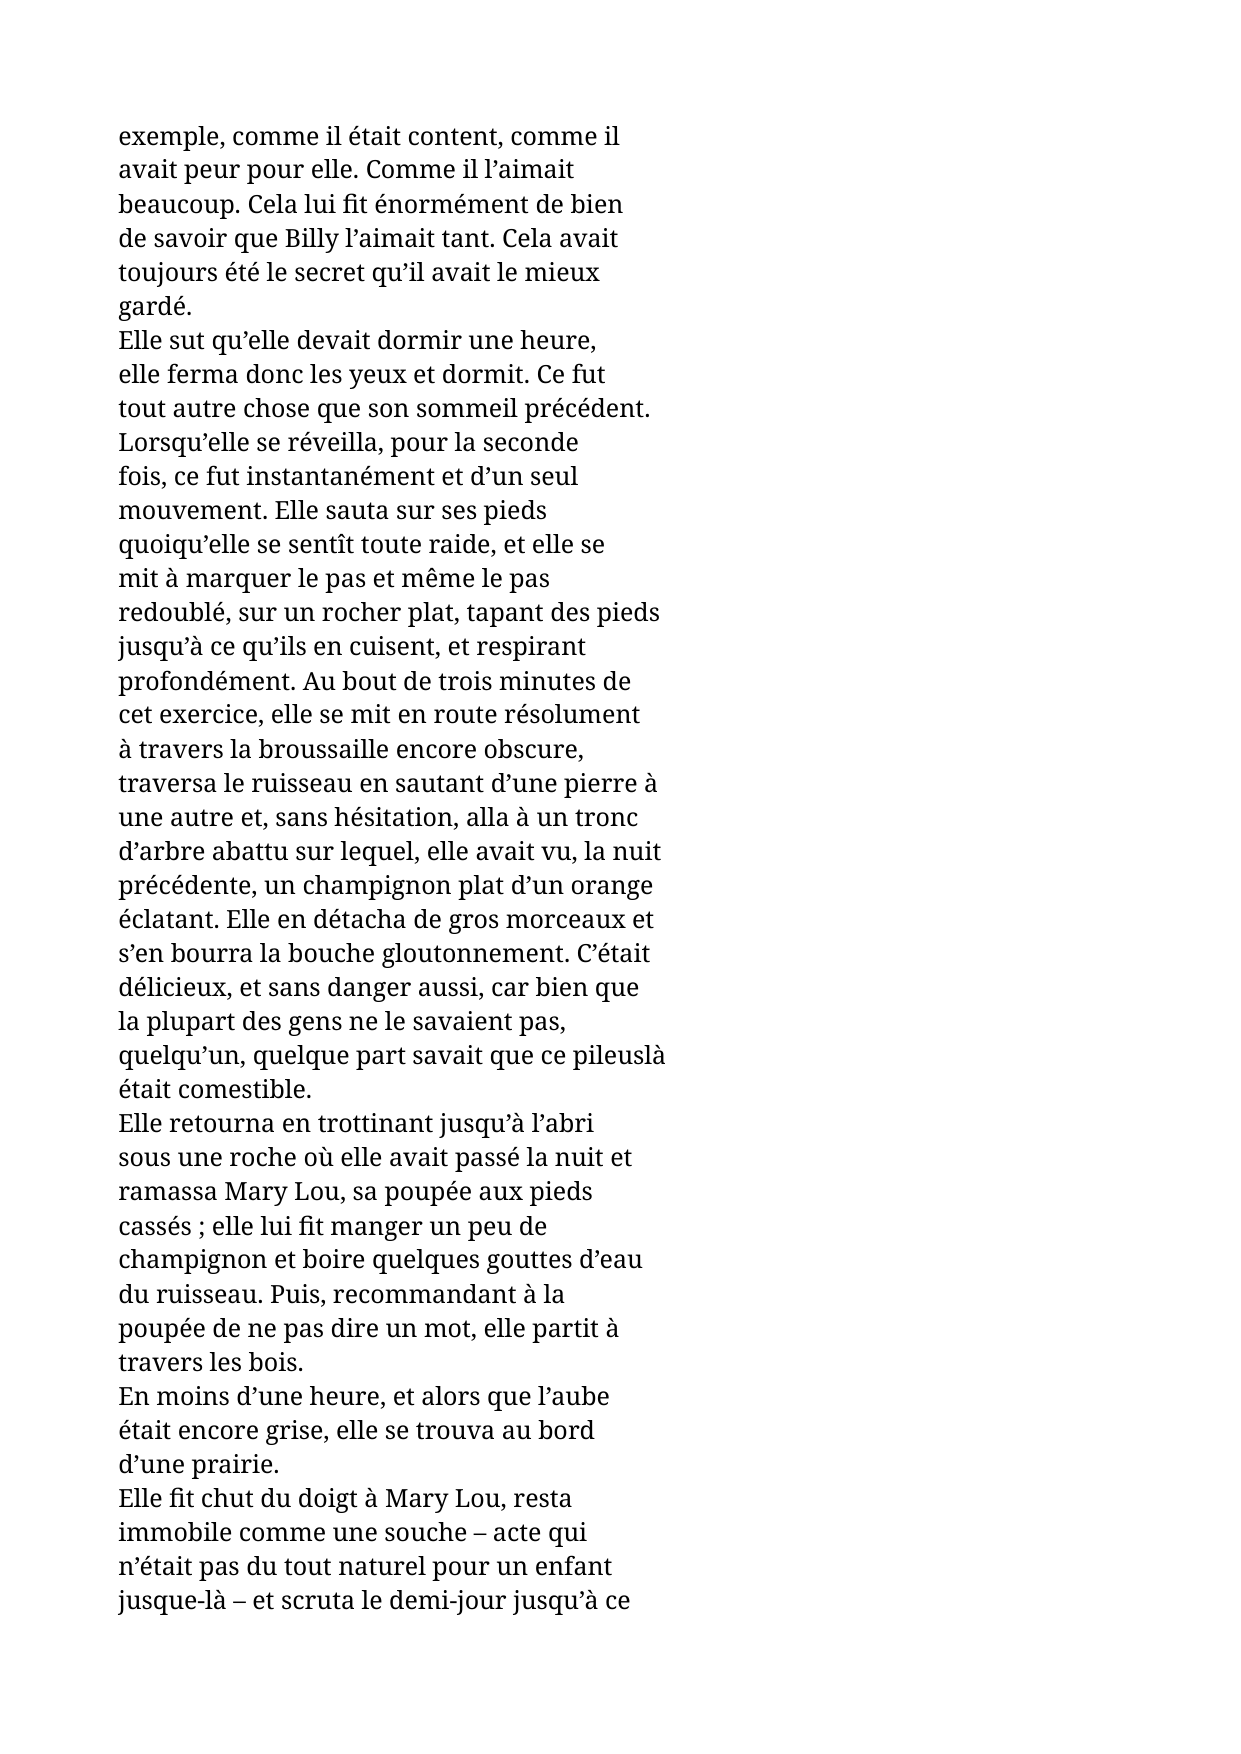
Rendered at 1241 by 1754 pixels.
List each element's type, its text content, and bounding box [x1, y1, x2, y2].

text beaucoup. Cela lui fit énormément de bien [118, 186, 1122, 220]
text profondément. Au bout de trois minutes de [118, 663, 1122, 697]
text une autre et, sans hésitation, alla à un tronc [118, 799, 1122, 833]
text elle ferma donc les yeux et dormit. Ce fut [118, 357, 1122, 391]
text d’arbre abattu sur lequel, elle avait vu, la nuit [118, 833, 1122, 867]
text mit à marquer le pas et même le pas [118, 561, 1122, 595]
text d’une prairie. [118, 1447, 1122, 1481]
text immobile comme une souche – acte qui [118, 1515, 1122, 1549]
text En moins d’une heure, et alors que l’aube [118, 1378, 1122, 1412]
text Elle retourna en trottinant jusqu’à l’abri [118, 1106, 1122, 1140]
text Elle sut qu’elle devait dormir une heure, [118, 322, 1122, 357]
text redoublé, sur un rocher plat, tapant des pieds [118, 595, 1122, 629]
text jusque-là – et scruta le demi-jour jusqu’à ce [118, 1583, 1122, 1617]
text toujours été le secret qu’il avait le mieux [118, 254, 1122, 288]
text quelqu’un, quelque part savait que ce pileuslà [118, 1038, 1122, 1072]
text exemple, comme il était content, comme il [118, 118, 1122, 152]
text quoiqu’elle se sentît toute raide, et elle se [118, 527, 1122, 561]
text la plupart des gens ne le savaient pas, [118, 1004, 1122, 1038]
text du ruisseau. Puis, recommandant à la [118, 1276, 1122, 1310]
text fois, ce fut instantanément et d’un seul [118, 459, 1122, 493]
text précédente, un champignon plat d’un orange [118, 867, 1122, 902]
text gardé. [118, 288, 1122, 322]
text était encore grise, elle se trouva au bord [118, 1412, 1122, 1447]
text Elle fit chut du doigt à Mary Lou, resta [118, 1481, 1122, 1515]
text travers les bois. [118, 1344, 1122, 1378]
text de savoir que Billy l’aimait tant. Cela avait [118, 220, 1122, 254]
text cet exercice, elle se mit en route résolument [118, 697, 1122, 731]
text mouvement. Elle sauta sur ses pieds [118, 493, 1122, 527]
text champignon et boire quelques gouttes d’eau [118, 1242, 1122, 1276]
text s’en bourra la bouche gloutonnement. C’était [118, 936, 1122, 970]
text Lorsqu’elle se réveilla, pour la seconde [118, 425, 1122, 459]
text jusqu’à ce qu’ils en cuisent, et respirant [118, 629, 1122, 663]
text avait peur pour elle. Comme il l’aimait [118, 152, 1122, 186]
text n’était pas du tout naturel pour un enfant [118, 1549, 1122, 1583]
text à travers la broussaille encore obscure, [118, 731, 1122, 765]
text était comestible. [118, 1072, 1122, 1106]
text cassés ; elle lui fit manger un peu de [118, 1208, 1122, 1242]
text tout autre chose que son sommeil précédent. [118, 391, 1122, 425]
text délicieux, et sans danger aussi, car bien que [118, 970, 1122, 1004]
text traversa le ruisseau en sautant d’une pierre à [118, 765, 1122, 799]
text ramassa Mary Lou, sa poupée aux pieds [118, 1174, 1122, 1208]
text sous une roche où elle avait passé la nuit et [118, 1140, 1122, 1174]
text éclatant. Elle en détacha de gros morceaux et [118, 902, 1122, 936]
text poupée de ne pas dire un mot, elle partit à [118, 1310, 1122, 1344]
